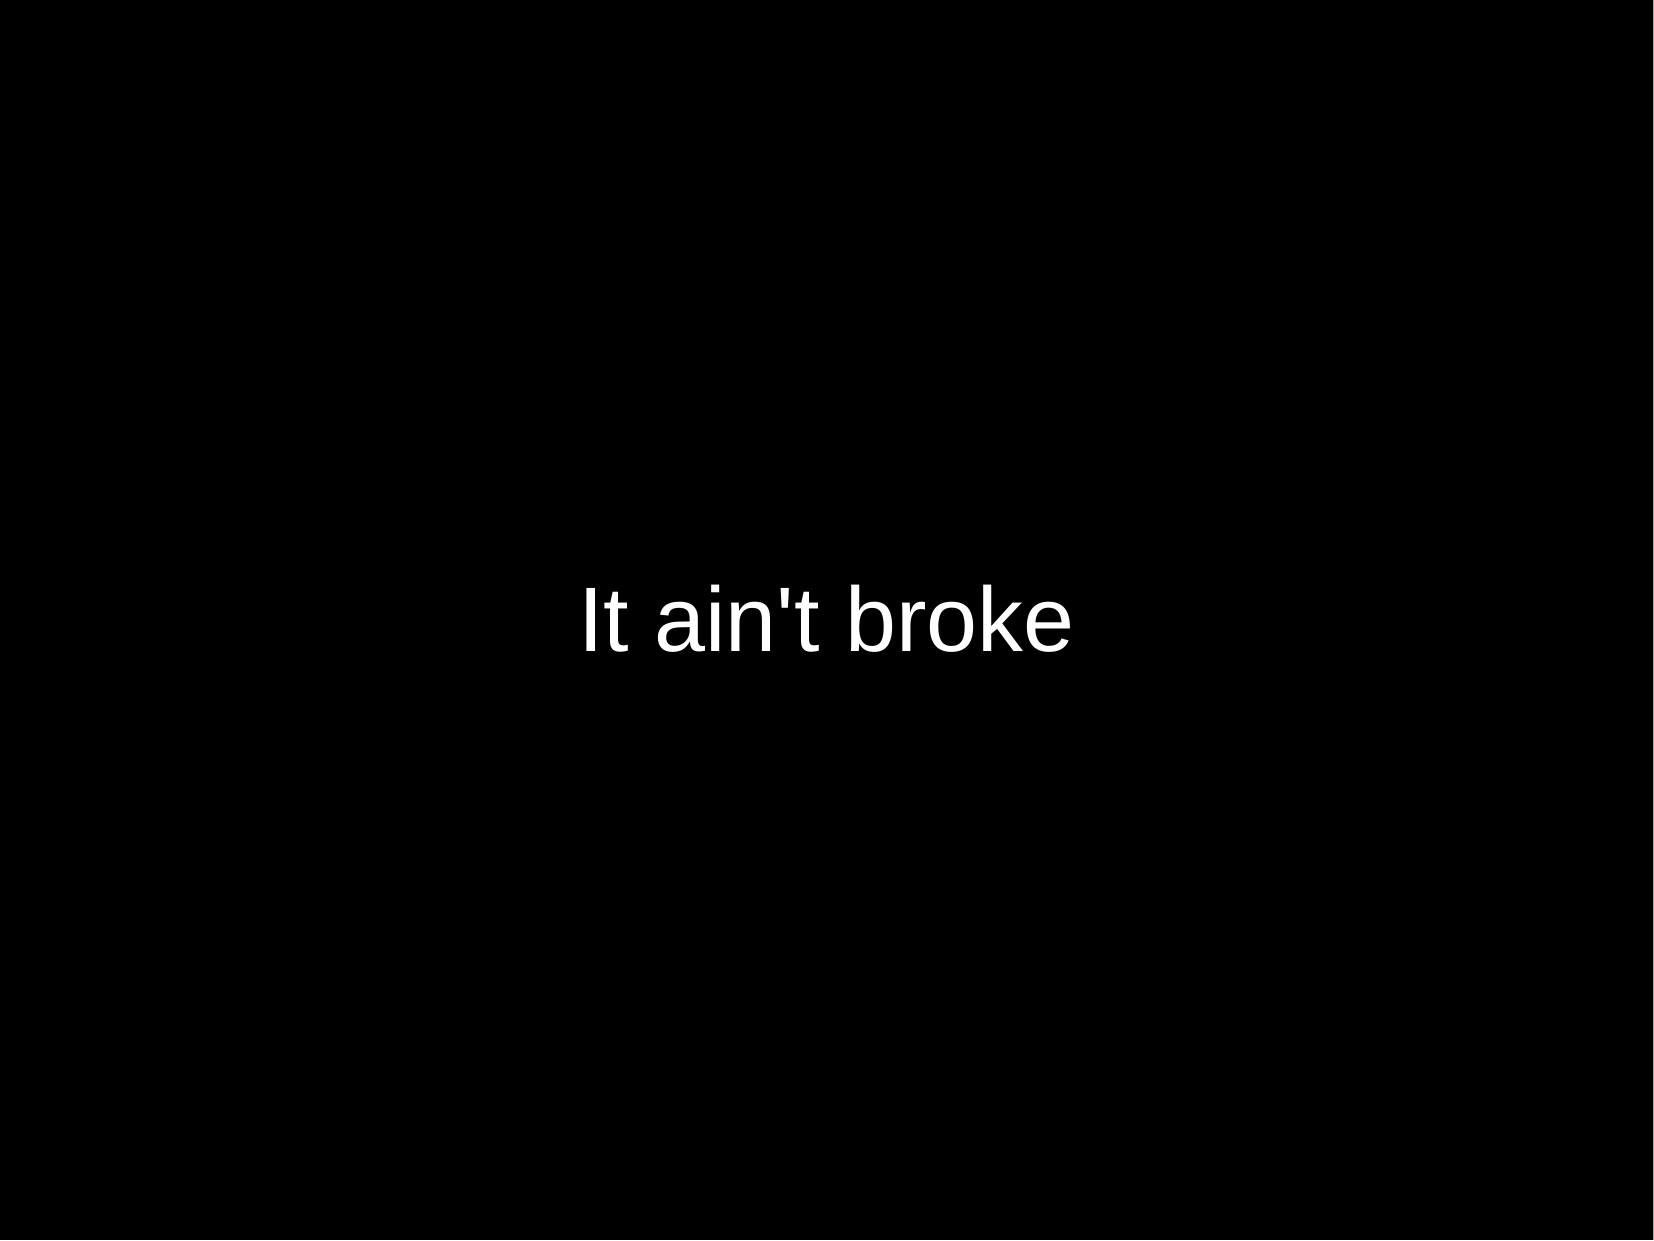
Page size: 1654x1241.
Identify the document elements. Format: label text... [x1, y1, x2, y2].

title It ain't broke [82, 516, 1571, 724]
